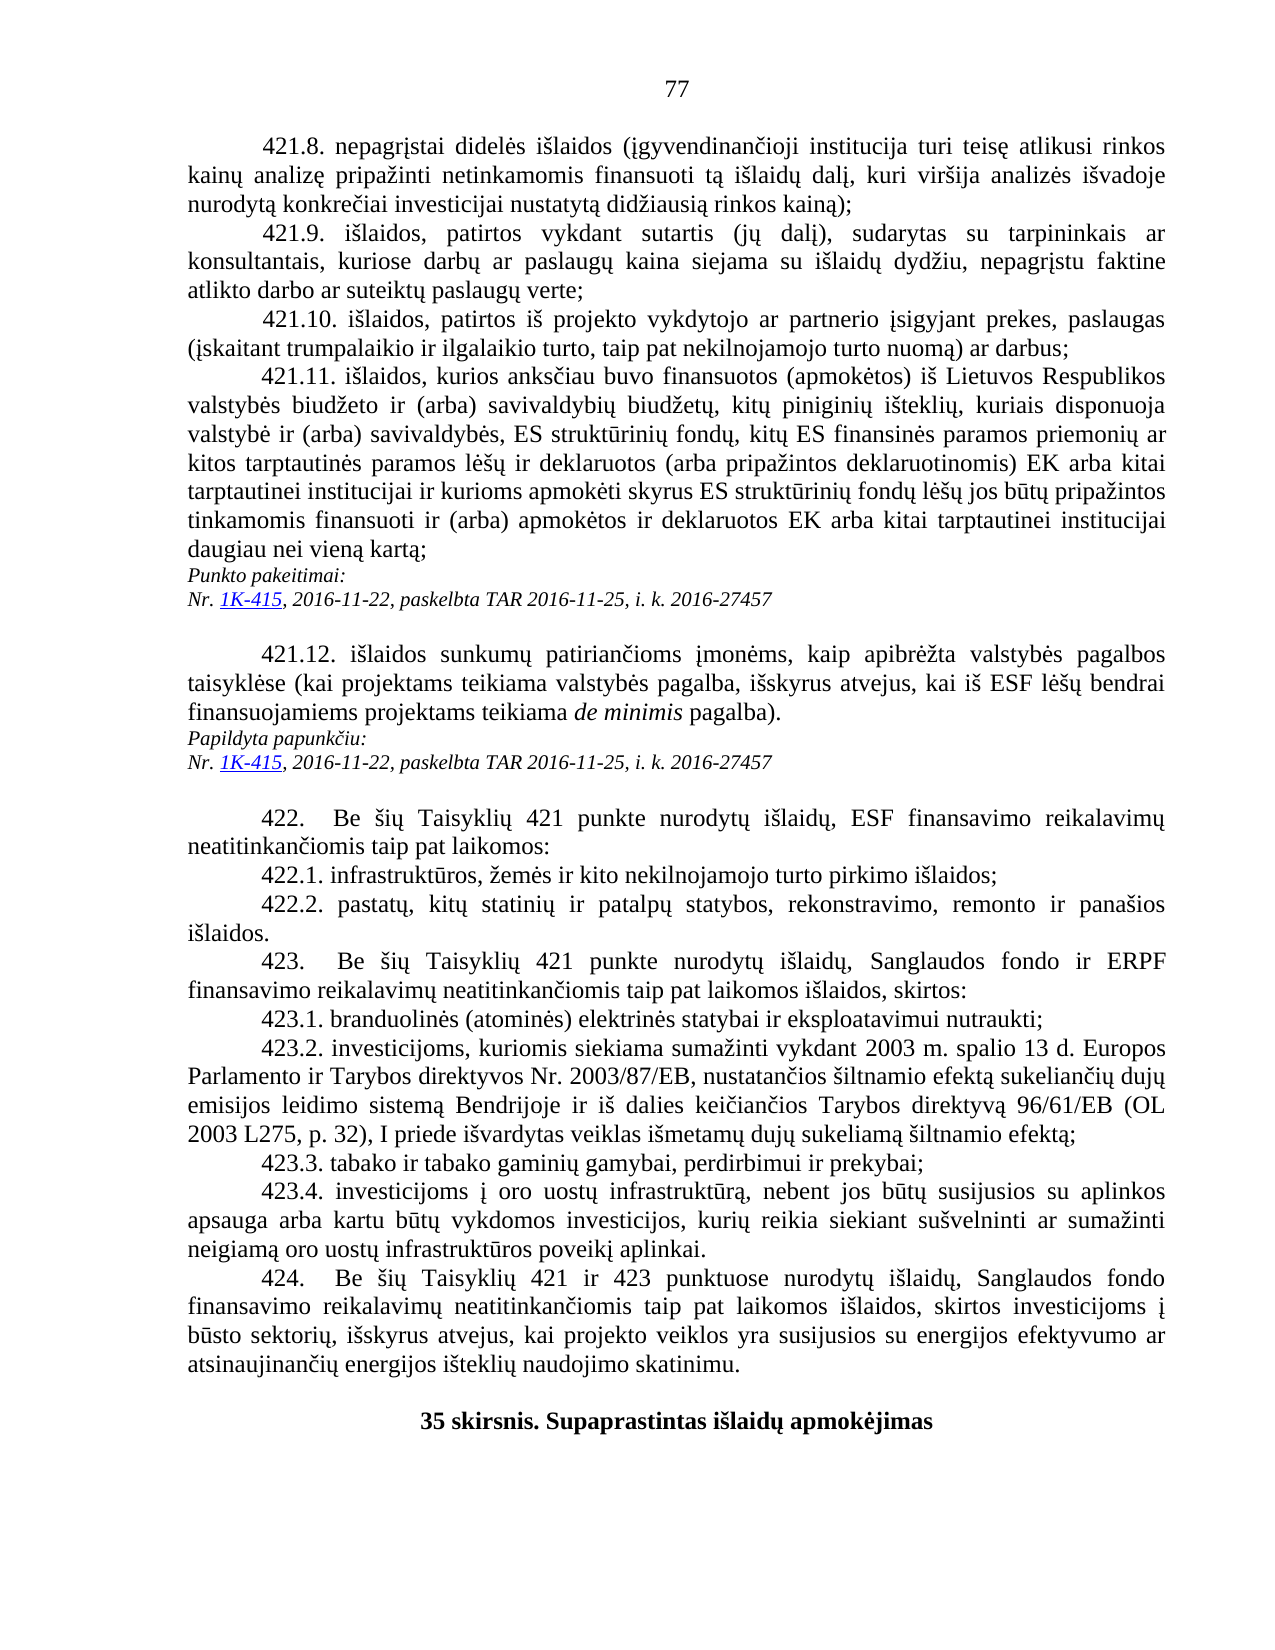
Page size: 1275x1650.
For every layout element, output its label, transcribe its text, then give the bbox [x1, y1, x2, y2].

text 421.11. išlaidos, kurios anksčiau buvo finansuotos (apmokėtos) iš Lietuvos Respublikos valstybės biudžeto ir (arba) savivaldybių biudžetų, kitų piniginių išteklių, kuriais disponuoja valstybė ir (arba) savivaldybės, ES struktūrinių fondų, kitų ES finansinės paramos priemonių ar kitos tarptautinės paramos lėšų ir deklaruotos (arba pripažintos deklaruotinomis) EK arba kitai tarptautinei institucijai ir kurioms apmokėti skyrus ES struktūrinių fondų lėšų jos būtų pripažintos tinkamomis finansuoti ir (arba) apmokėtos ir deklaruotos EK arba kitai tarptautinei institucijai daugiau nei vieną kartą; [187, 361, 1167, 563]
text Papildyta papunkčiu: [187, 726, 1167, 750]
text 424. Be šių Taisyklių 421 ir 423 punktuose nurodytų išlaidų, Sanglaudos fondo finansavimo reikalavimų neatitinkančiomis taip pat laikomos išlaidos, skirtos investicijoms į būsto sektorių, išskyrus atvejus, kai projekto veiklos yra susijusios su energijos efektyvumo ar atsinaujinančių energijos išteklių naudojimo skatinimu. [187, 1263, 1167, 1378]
text 421.12. išlaidos sunkumų patiriančioms įmonėms, kaip apibrėžta valstybės pagalbos taisyklėse (kai projektams teikiama valstybės pagalba, išskyrus atvejus, kai iš ESF lėšų bendrai finansuojamiems projektams teikiama de minimis pagalba). [187, 639, 1167, 726]
text 421.10. išlaidos, patirtos iš projekto vykdytojo ar partnerio įsigyjant prekes, paslaugas (įskaitant trumpalaikio ir ilgalaikio turto, taip pat nekilnojamojo turto nuomą) ar darbus; [187, 304, 1167, 361]
text 423.2. investicijoms, kuriomis siekiama sumažinti vykdant 2003 m. spalio 13 d. Europos Parlamento ir Tarybos direktyvos Nr. 2003/87/EB, nustatančios šiltnamio efektą sukeliančių dujų emisijos leidimo sistemą Bendrijoje ir iš dalies keičiančios Tarybos direktyvą 96/61/EB (OL 2003 L275, p. 32), I priede išvardytas veiklas išmetamų dujų sukeliamą šiltnamio efektą; [187, 1033, 1167, 1148]
text 423.3. tabako ir tabako gaminių gamybai, perdirbimui ir prekybai; [187, 1148, 1167, 1176]
subtitle 35 skirsnis. Supaprastintas išlaidų apmokėjimas [246, 1406, 1107, 1435]
text Punkto pakeitimai: [187, 563, 1167, 587]
text 422.1. infrastruktūros, žemės ir kito nekilnojamojo turto pirkimo išlaidos; [187, 860, 1167, 889]
text 421.9. išlaidos, patirtos vykdant sutartis (jų dalį), sudarytas su tarpininkais ar konsultantais, kuriose darbų ar paslaugų kaina siejama su išlaidų dydžiu, nepagrįstu faktine atlikto darbo ar suteiktų paslaugų verte; [187, 218, 1167, 304]
text 421.8. nepagrįstai didelės išlaidos (įgyvendinančioji institucija turi teisę atlikusi rinkos kainų analizę pripažinti netinkamomis finansuoti tą išlaidų dalį, kuri viršija analizės išvadoje nurodytą konkrečiai investicijai nustatytą didžiausią rinkos kainą); [187, 131, 1167, 218]
text Nr. 1K-415, 2016-11-22, paskelbta TAR 2016-11-25, i. k. 2016-27457 [187, 750, 1167, 774]
text 422.2. pastatų, kitų statinių ir patalpų statybos, rekonstravimo, remonto ir panašios išlaidos. [187, 889, 1167, 946]
text 423. Be šių Taisyklių 421 punkte nurodytų išlaidų, Sanglaudos fondo ir ERPF finansavimo reikalavimų neatitinkančiomis taip pat laikomos išlaidos, skirtos: [187, 946, 1167, 1004]
text Nr. 1K-415, 2016-11-22, paskelbta TAR 2016-11-25, i. k. 2016-27457 [187, 587, 1167, 611]
text 423.4. investicijoms į oro uostų infrastruktūrą, nebent jos būtų susijusios su aplinkos apsauga arba kartu būtų vykdomos investicijos, kurių reikia siekiant sušvelninti ar sumažinti neigiamą oro uostų infrastruktūros poveikį aplinkai. [187, 1176, 1167, 1263]
text 423.1. branduolinės (atominės) elektrinės statybai ir eksploatavimui nutraukti; [187, 1004, 1167, 1033]
text 422. Be šių Taisyklių 421 punkte nurodytų išlaidų, ESF finansavimo reikalavimų neatitinkančiomis taip pat laikomos: [187, 803, 1167, 860]
